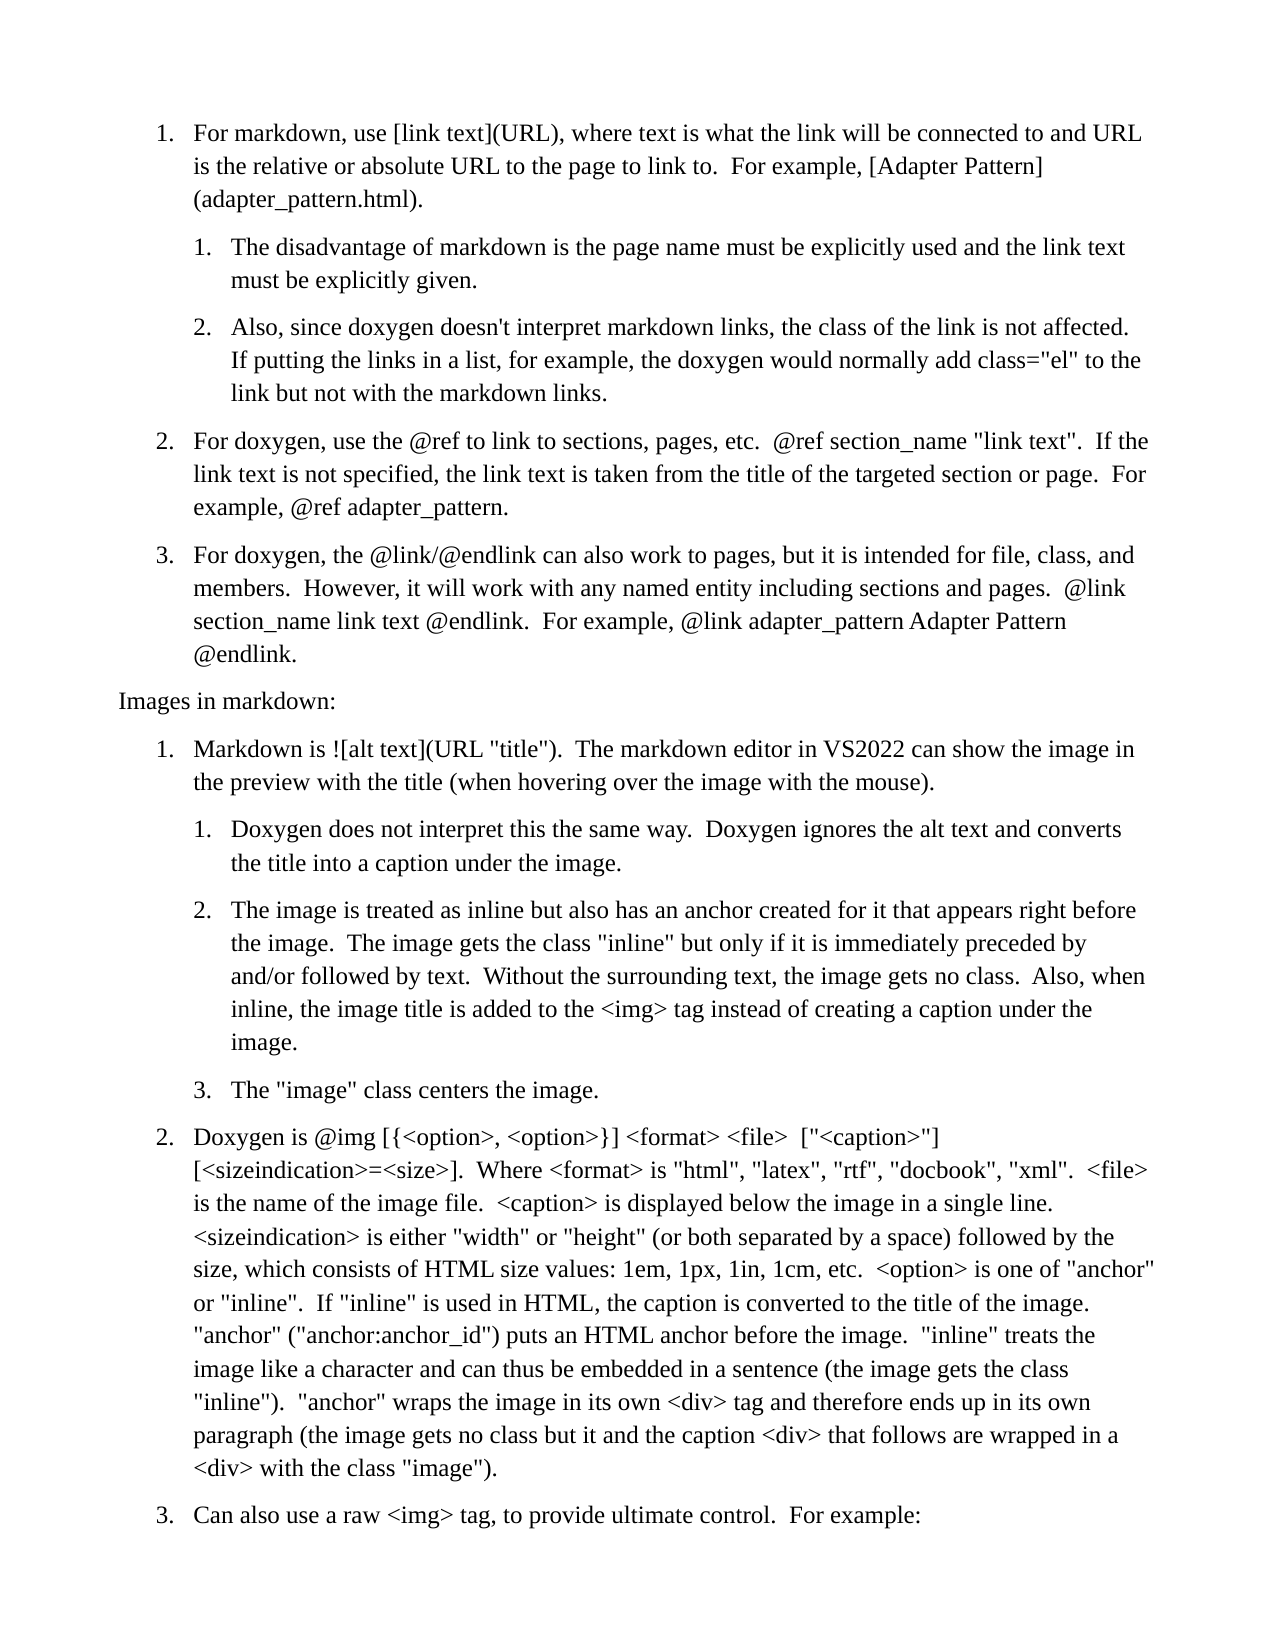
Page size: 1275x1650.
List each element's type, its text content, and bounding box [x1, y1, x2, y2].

text Images in markdown: [118, 686, 1157, 715]
list The "image" class centers the image. [193, 1075, 1157, 1104]
list For doxygen, the @link/@endlink can also work to pages, but it is intended for file, class, and members. However, it will work with any named entity including sections and pages. @link section_name link text @endlink. For example, @link adapter_pattern Adapter Pattern @endlink. [156, 540, 1157, 667]
list The disadvantage of markdown is the page name must be explicitly used and the link text must be explicitly given. [193, 232, 1157, 293]
list Doxygen is @img [{<option>, <option>}] <format> <file> ["<caption>"] [<sizeindication>=<size>]. Where <format> is "html", "latex", "rtf", "docbook", "xml". <file> is the name of the image file. <caption> is displayed below the image in a single line. <sizeindication> is either "width" or "height" (or both separated by a space) followed by the size, which consists of HTML size values: 1em, 1px, 1in, 1cm, etc. <option> is one of "anchor" or "inline". If "inline" is used in HTML, the caption is converted to the title of the image. "anchor" ("anchor:anchor_id") puts an HTML anchor before the image. "inline" treats the image like a character and can thus be embedded in a sentence (the image gets the class "inline"). "anchor" wraps the image in its own <div> tag and therefore ends up in its own paragraph (the image gets no class but it and the caption <div> that follows are wrapped in a <div> with the class "image"). [156, 1122, 1157, 1481]
list Doxygen does not interpret this the same way. Doxygen ignores the alt text and converts the title into a caption under the image. [193, 814, 1157, 876]
list Can also use a raw <img> tag, to provide ultimate control. For example: [156, 1500, 1157, 1529]
list Also, since doxygen doesn't interpret markdown links, the class of the link is not affected. If putting the links in a list, for example, the doxygen would normally add class="el" to the link but not with the markdown links. [193, 312, 1157, 407]
list For markdown, use [link text](URL), where text is what the link will be connected to and URL is the relative or absolute URL to the page to link to. For example, [Adapter Pattern](adapter_pattern.html). [156, 118, 1157, 213]
list Markdown is ![alt text](URL "title"). The markdown editor in VS2022 can show the image in the preview with the title (when hovering over the image with the mouse). [156, 734, 1157, 796]
list For doxygen, use the @ref to link to sections, pages, etc. @ref section_name "link text". If the link text is not specified, the link text is taken from the title of the targeted section or page. For example, @ref adapter_pattern. [156, 426, 1157, 521]
list The image is treated as inline but also has an anchor created for it that appears right before the image. The image gets the class "inline" but only if it is immediately preceded by and/or followed by text. Without the surrounding text, the image gets no class. Also, when inline, the image title is added to the <img> tag instead of creating a caption under the image. [193, 895, 1157, 1056]
